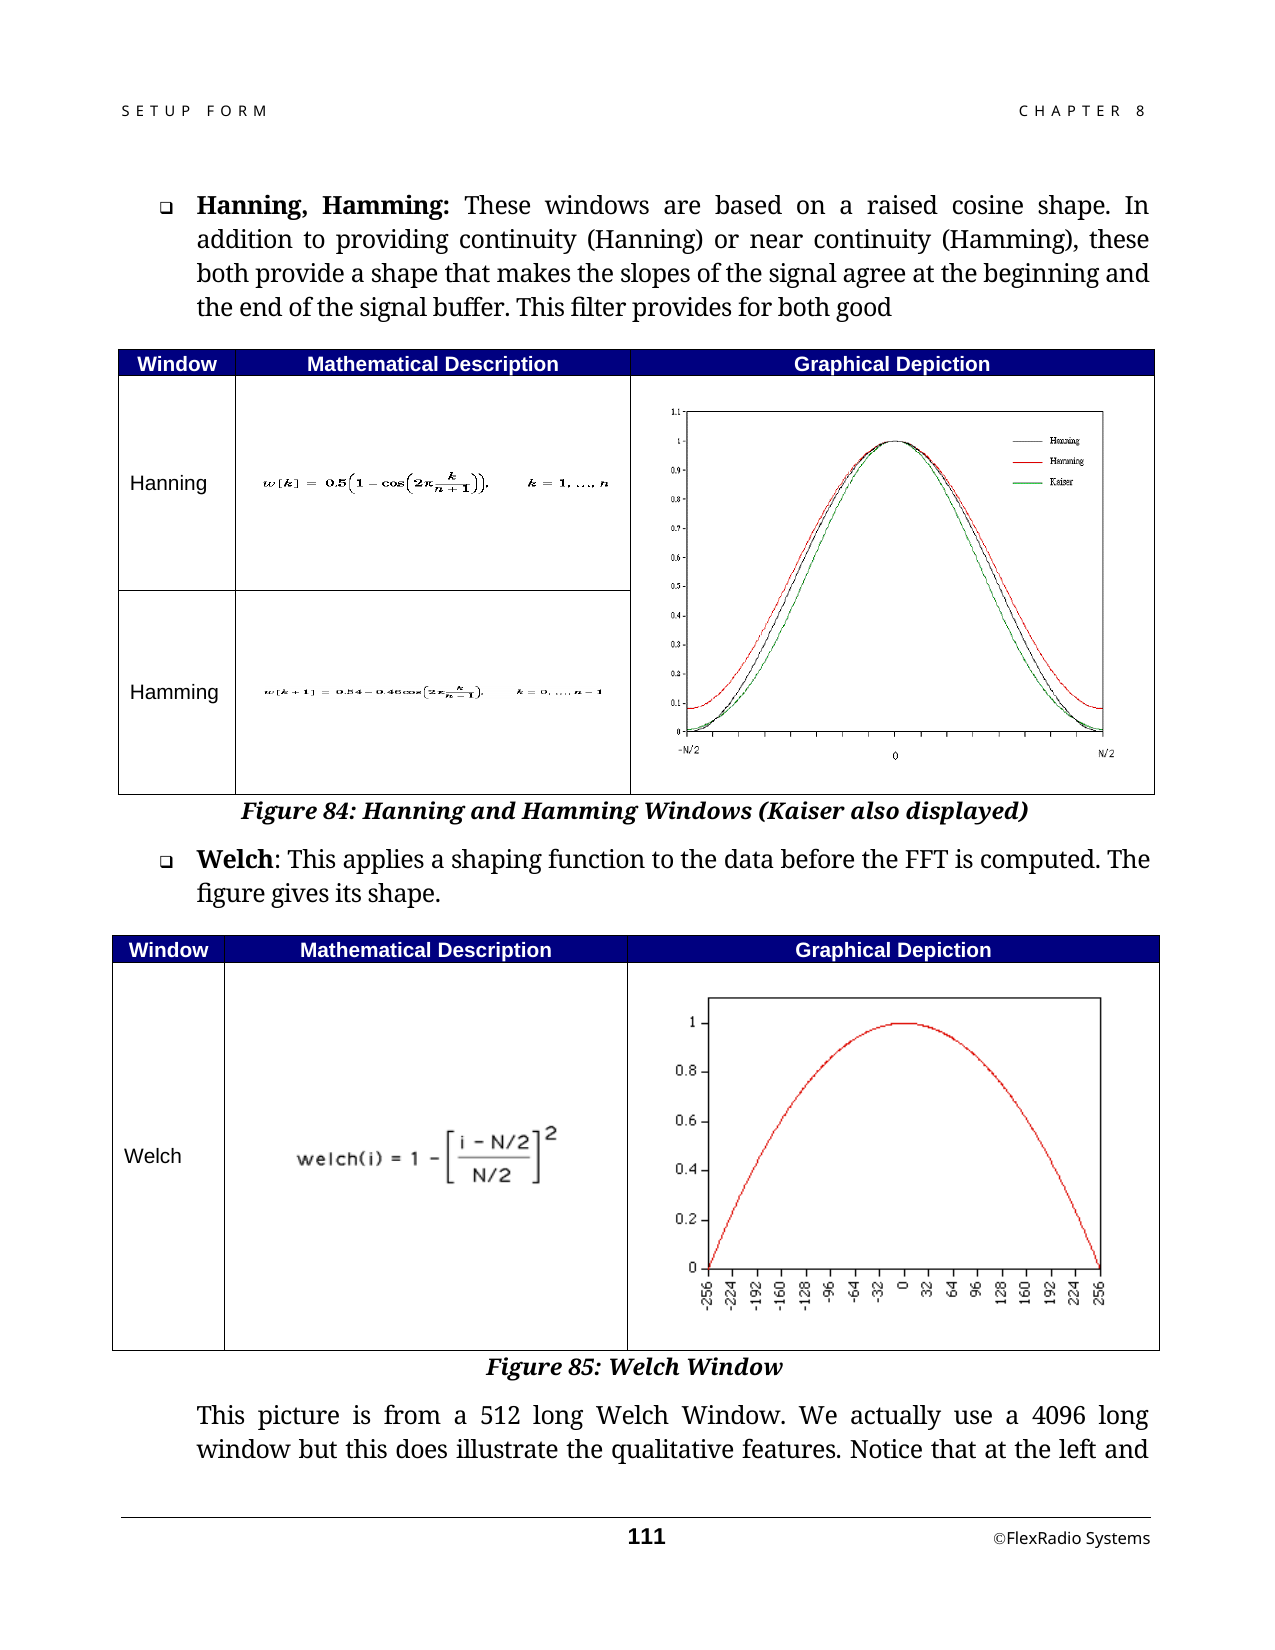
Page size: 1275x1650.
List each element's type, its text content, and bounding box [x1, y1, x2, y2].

picture [658, 397, 1120, 773]
text Figure 84: Hanning and Hamming Windows (Kaiser also displayed) [121, 795, 1151, 826]
table_header Hanning [119, 376, 235, 590]
table_cell Welch [113, 963, 224, 1350]
table_header Graphical Depiction [628, 936, 1159, 962]
text This picture is from a 512 long Welch Window. We actually use a 4096 long window but this does illustrate the qualitative features. Notice that at the left and [196, 1398, 1151, 1466]
picture [667, 988, 1120, 1324]
table_cell [628, 963, 1159, 1350]
text Figure 85: Welch Window [121, 1351, 1151, 1382]
list Welch: This applies a shaping function to the data before the FFT is computed. The figure gives its shape. [159, 842, 1151, 910]
table_header Window [119, 350, 235, 375]
picture [263, 472, 608, 494]
list Hanning, Hamming: These windows are based on a raised cosine shape. In addition to providing continuity (Hanning) or near continuity (Hamming), these both provide a shape that makes the slopes of the signal agree at the beginning and the end of the signal buffer. This filter provides for both good [159, 187, 1151, 324]
picture [264, 686, 602, 699]
table_header Mathematical Description [236, 350, 630, 375]
table_cell [631, 376, 1154, 794]
table_header Graphical Depiction [631, 350, 1154, 375]
table_cell Hamming [119, 591, 235, 794]
table_header Mathematical Description [225, 936, 627, 962]
table_header Window [113, 936, 224, 962]
picture [290, 1121, 562, 1191]
table_cell [236, 591, 630, 794]
table_header [236, 376, 630, 590]
table_cell [225, 963, 627, 1350]
